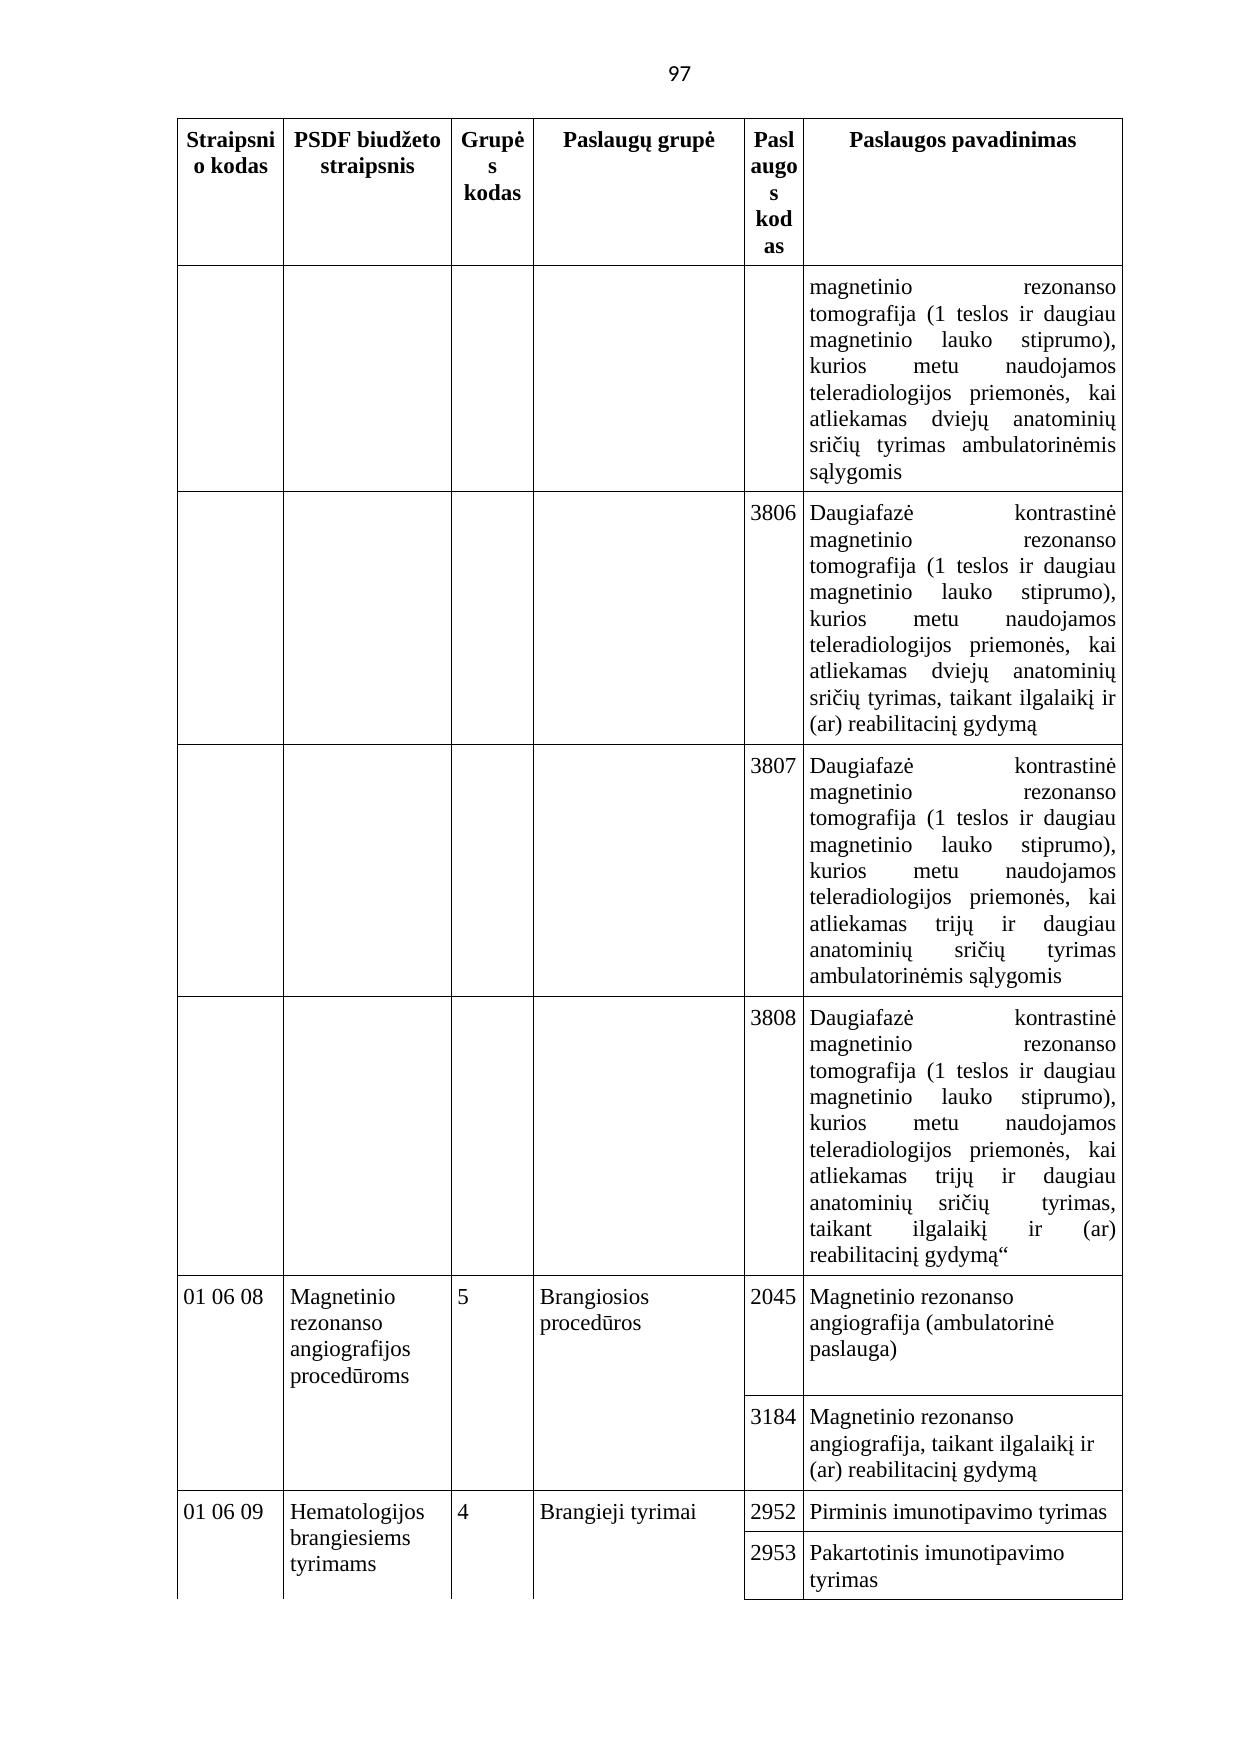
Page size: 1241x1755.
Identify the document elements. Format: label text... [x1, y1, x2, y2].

table_cell 3808 [745, 997, 803, 1275]
table_cell 2045 [745, 1276, 803, 1395]
table_cell [452, 745, 533, 996]
table_cell 3806 [745, 492, 803, 743]
table_cell [178, 1395, 283, 1489]
table_cell 2952 [745, 1491, 803, 1531]
table_cell [534, 1531, 744, 1599]
table_cell [452, 1531, 533, 1599]
table_cell 2953 [745, 1532, 803, 1599]
table_cell [452, 266, 533, 491]
table_cell 01 06 09 [178, 1491, 283, 1531]
table_header PSDF biudžeto straipsnis [284, 119, 451, 265]
table_cell [534, 266, 744, 491]
table_header Straipsnio kodas [178, 119, 283, 265]
table_cell [534, 745, 744, 996]
table_cell Pirminis imunotipavimo tyrimas [804, 1491, 1122, 1531]
table_cell [178, 997, 283, 1275]
table_cell Daugiafazė kontrastinė magnetinio rezonanso tomografija (1 teslos ir daugiau magnetinio lauko stiprumo), kurios metu naudojamos teleradiologijos priemonės, kai atliekamas dviejų anatominių sričių tyrimas, taikant ilgalaikį ir (ar) reabilitacinį gydymą [804, 492, 1122, 743]
table_header Paslaugos pavadinimas [804, 119, 1122, 265]
table_cell [452, 997, 533, 1275]
table_cell [178, 1531, 283, 1599]
table_cell 01 06 08 [178, 1276, 283, 1395]
table_cell [178, 492, 283, 743]
table_cell Daugiafazė kontrastinė magnetinio rezonanso tomografija (1 teslos ir daugiau magnetinio lauko stiprumo), kurios metu naudojamos teleradiologijos priemonės, kai atliekamas trijų ir daugiau anatominių sričių tyrimas ambulatorinėmis sąlygomis [804, 745, 1122, 996]
table_cell [284, 1395, 451, 1489]
table_cell [178, 745, 283, 996]
table_cell Magnetinio rezonanso angiografija (ambulatorinė paslauga) [804, 1276, 1122, 1395]
table_cell Hematologijos brangiesiems tyrimams [284, 1491, 451, 1599]
table_cell [284, 266, 451, 491]
table_cell [284, 492, 451, 743]
table_cell [534, 997, 744, 1275]
table_cell [178, 266, 283, 491]
table_cell Magnetinio rezonanso angiografija, taikant ilgalaikį ir (ar) reabilitacinį gydymą [804, 1396, 1122, 1489]
table_cell [534, 1395, 744, 1489]
table_cell [284, 997, 451, 1275]
table_cell [534, 492, 744, 743]
table_cell 3807 [745, 745, 803, 996]
table_cell 3184 [745, 1396, 803, 1489]
table_cell [745, 266, 803, 491]
table_cell Brangieji tyrimai [534, 1491, 744, 1531]
table_cell Daugiafazė kontrastinė magnetinio rezonanso tomografija (1 teslos ir daugiau magnetinio lauko stiprumo), kurios metu naudojamos teleradiologijos priemonės, kai atliekamas trijų ir daugiau anatominių sričių tyrimas, taikant ilgalaikį ir (ar) reabilitacinį gydymą“ [804, 997, 1122, 1275]
table_cell Brangiosios procedūros [534, 1276, 744, 1395]
table_header Grupės kodas [452, 119, 533, 265]
table_header Paslaugų grupė [534, 119, 744, 265]
table_header Paslaugos kodas [745, 119, 803, 265]
table_cell [452, 1395, 533, 1489]
table_cell [284, 745, 451, 996]
table_cell Magnetinio rezonanso angiografijos procedūroms [284, 1276, 451, 1395]
table_cell 5 [452, 1276, 533, 1395]
table_cell [452, 492, 533, 743]
table_cell 4 [452, 1491, 533, 1531]
table_cell Pakartotinis imunotipavimo tyrimas [804, 1532, 1122, 1599]
table_cell magnetinio rezonanso tomografija (1 teslos ir daugiau magnetinio lauko stiprumo), kurios metu naudojamos teleradiologijos priemonės, kai atliekamas dviejų anatominių sričių tyrimas ambulatorinėmis sąlygomis [804, 266, 1122, 491]
